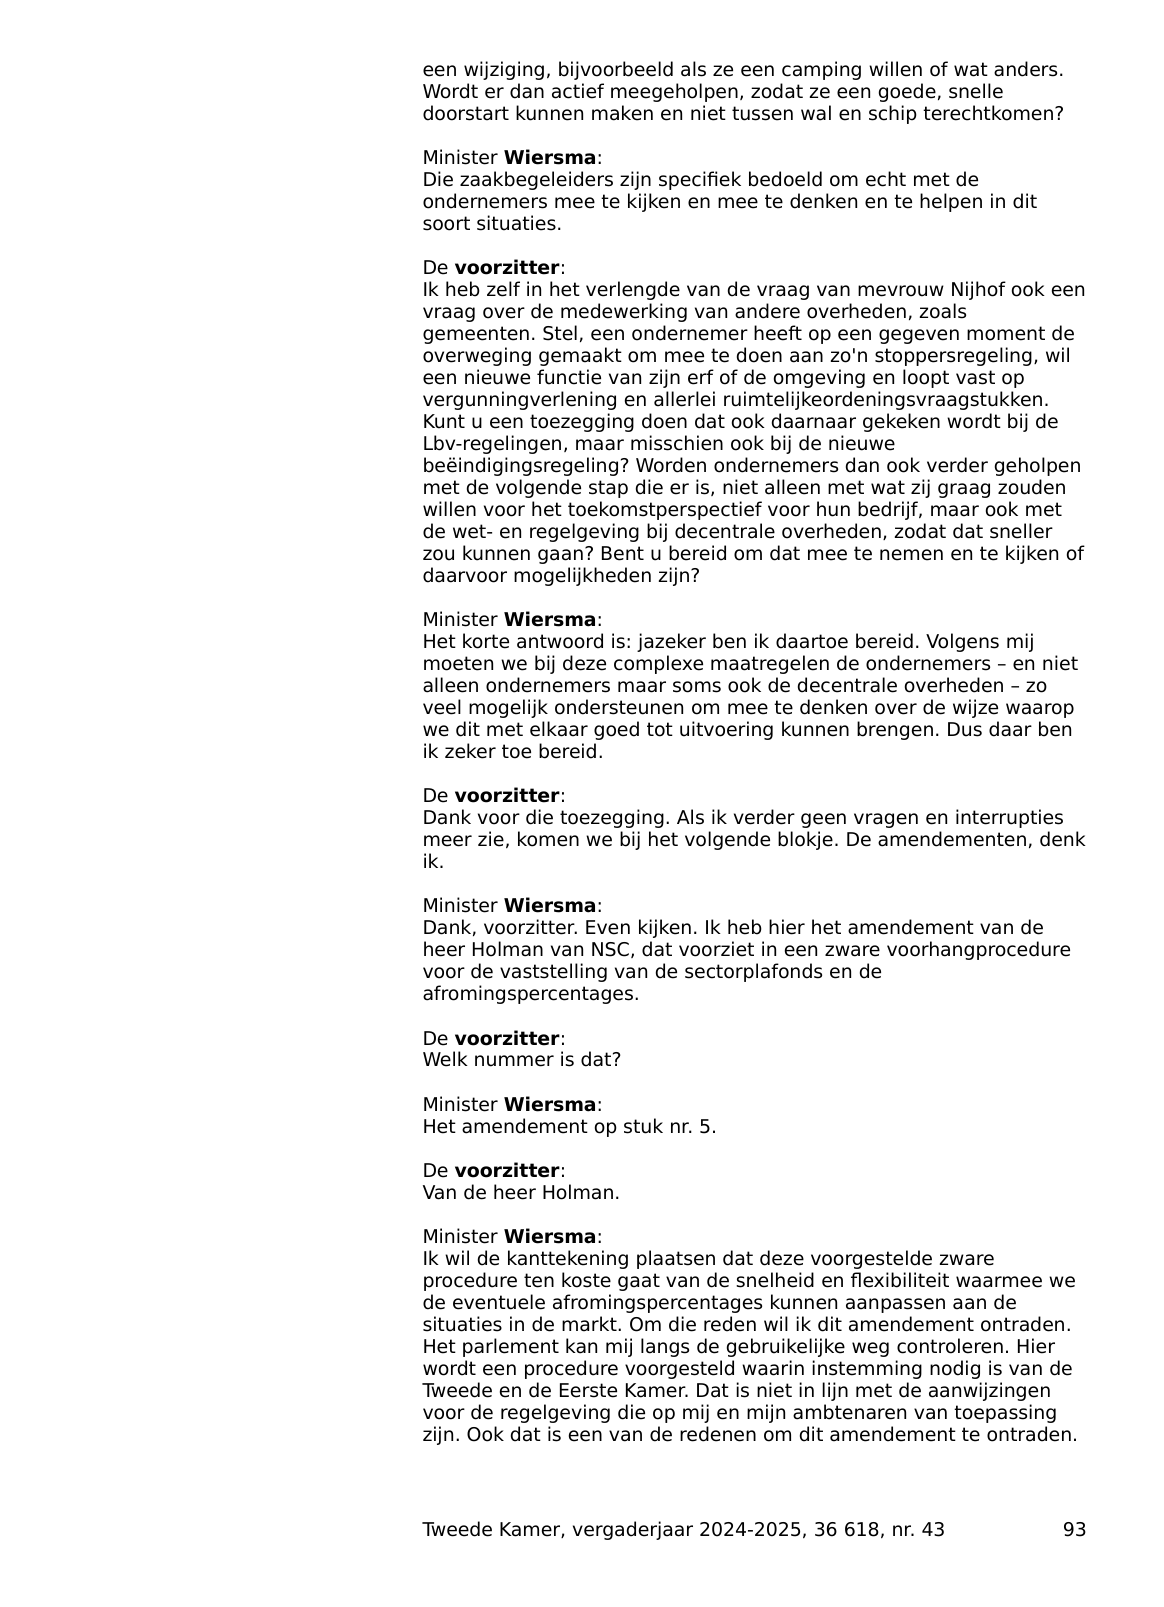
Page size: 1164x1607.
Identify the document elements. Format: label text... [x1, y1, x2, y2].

text De voorzitter: [422, 257, 1087, 279]
text Minister Wiersma: [422, 1226, 1087, 1248]
text De voorzitter: [422, 1027, 1087, 1049]
text Het amendement op stuk nr. 5. [422, 1116, 1087, 1137]
text De voorzitter: [422, 785, 1087, 807]
text Ik heb zelf in het verlengde van de vraag van mevrouw Nijhof ook een vraag over de medewerking van andere overheden, zoals gemeenten. Stel, een ondernemer heeft op een gegeven moment de overweging gemaakt om mee te doen aan zo'n stoppersregeling, wil een nieuwe functie van zijn erf of de omgeving en loopt vast op vergunningverlening en allerlei ruimtelijkeordeningsvraagstukken. Kunt u een toezegging doen dat ook daarnaar gekeken wordt bij de Lbv-regelingen, maar misschien ook bij de nieuwe beëindigingsregeling? Worden ondernemers dan ook verder geholpen met de volgende stap die er is, niet alleen met wat zij graag zouden willen voor het toekomstperspectief voor hun bedrijf, maar ook met de wet- en regelgeving bij decentrale overheden, zodat dat sneller zou kunnen gaan? Bent u bereid om dat mee te nemen en te kijken of daarvoor mogelijkheden zijn? [422, 279, 1087, 587]
text Die zaakbegeleiders zijn specifiek bedoeld om echt met de ondernemers mee te kijken en mee te denken en te helpen in dit soort situaties. [422, 169, 1087, 235]
text Minister Wiersma: [422, 1093, 1087, 1116]
text Dank, voorzitter. Even kijken. Ik heb hier het amendement van de heer Holman van NSC, dat voorziet in een zware voorhangprocedure voor de vaststelling van de sectorplafonds en de afromingspercentages. [422, 917, 1087, 1005]
text Minister Wiersma: [422, 895, 1087, 917]
text Ik wil de kanttekening plaatsen dat deze voorgestelde zware procedure ten koste gaat van de snelheid en flexibiliteit waarmee we de eventuele afromingspercentages kunnen aanpassen aan de situaties in de markt. Om die reden wil ik dit amendement ontraden. Het parlement kan mij langs de gebruikelijke weg controleren. Hier wordt een procedure voorgesteld waarin instemming nodig is van de Tweede en de Eerste Kamer. Dat is niet in lijn met de aanwijzingen voor de regelgeving die op mij en mijn ambtenaren van toepassing zijn. Ook dat is een van de redenen om dit amendement te ontraden. [422, 1248, 1087, 1446]
text Minister Wiersma: [422, 609, 1087, 631]
text Minister Wiersma: [422, 147, 1087, 169]
text Van de heer Holman. [422, 1182, 1087, 1204]
text Het korte antwoord is: jazeker ben ik daartoe bereid. Volgens mij moeten we bij deze complexe maatregelen de ondernemers – en niet alleen ondernemers maar soms ook de decentrale overheden – zo veel mogelijk ondersteunen om mee te denken over de wijze waarop we dit met elkaar goed tot uitvoering kunnen brengen. Dus daar ben ik zeker toe bereid. [422, 631, 1087, 763]
text Dank voor die toezegging. Als ik verder geen vragen en interrupties meer zie, komen we bij het volgende blokje. De amendementen, denk ik. [422, 807, 1087, 873]
text Welk nummer is dat? [422, 1049, 1087, 1071]
text een wijziging, bijvoorbeeld als ze een camping willen of wat anders. Wordt er dan actief meegeholpen, zodat ze een goede, snelle doorstart kunnen maken en niet tussen wal en schip terechtkomen? [422, 59, 1087, 125]
text De voorzitter: [422, 1160, 1087, 1182]
